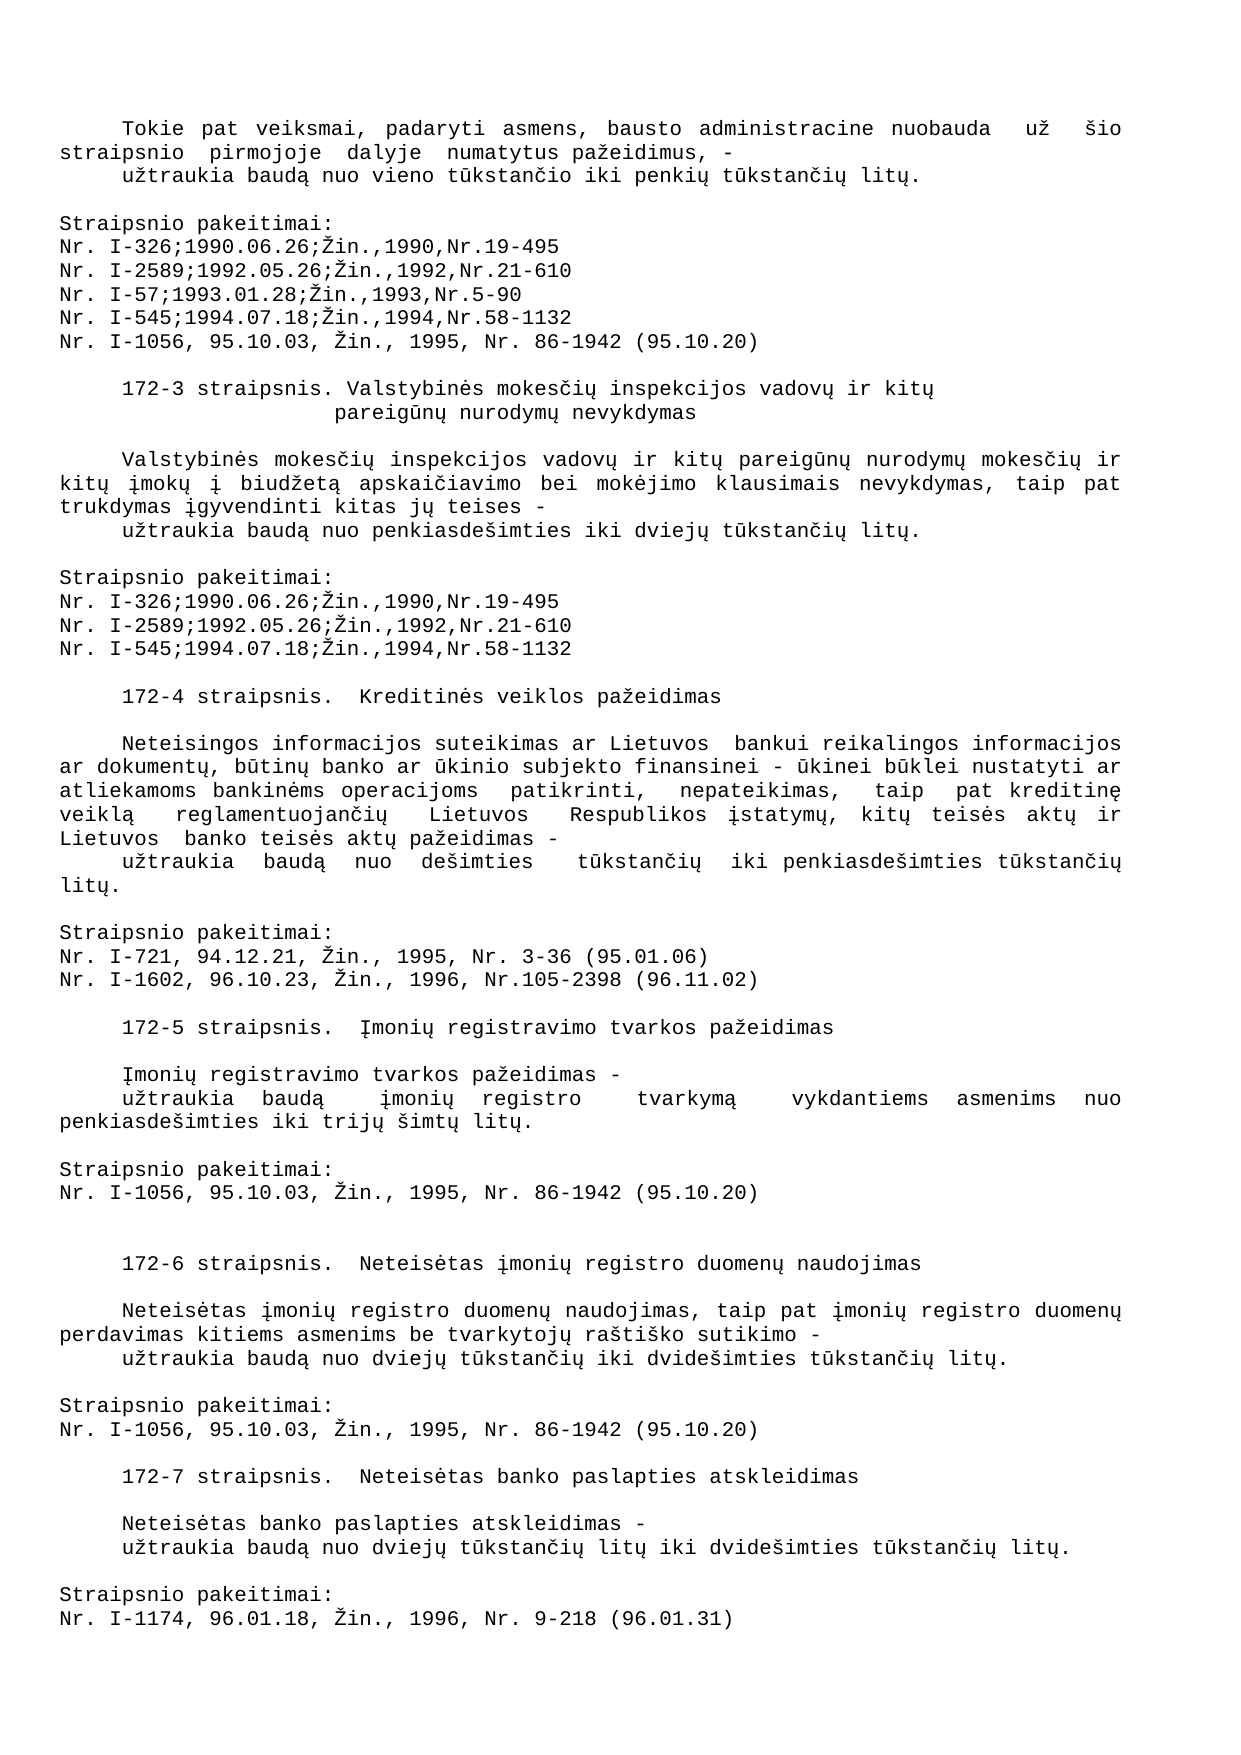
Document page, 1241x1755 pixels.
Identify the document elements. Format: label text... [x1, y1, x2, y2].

text užtraukia baudą nuo vieno tūkstančio iki penkių tūkstančių litų. [59, 165, 1122, 189]
text Nr. I-326;1990.06.26;Žin.,1990,Nr.19-495 [59, 591, 1122, 615]
text užtraukia baudą įmonių registro tvarkymą vykdantiems asmenims nuo penkiasdešimties iki trijų šimtų litų. [59, 1088, 1122, 1135]
text Straipsnio pakeitimai: [59, 213, 1122, 236]
text Straipsnio pakeitimai: [59, 567, 1122, 591]
text 172-7 straipsnis. Neteisėtas banko paslapties atskleidimas [59, 1466, 1122, 1489]
text Nr. I-545;1994.07.18;Žin.,1994,Nr.58-1132 [59, 307, 1122, 331]
text užtraukia baudą nuo dviejų tūkstančių litų iki dvidešimties tūkstančių litų. [59, 1537, 1122, 1561]
text Straipsnio pakeitimai: [59, 1395, 1122, 1419]
text 172-4 straipsnis. Kreditinės veiklos pažeidimas [59, 686, 1122, 709]
text pareigūnų nurodymų nevykdymas [59, 402, 1122, 426]
text užtraukia baudą nuo penkiasdešimties iki dviejų tūkstančių litų. [59, 520, 1122, 544]
text Nr. I-721, 94.12.21, Žin., 1995, Nr. 3-36 (95.01.06) [59, 946, 1122, 969]
text Nr. I-1056, 95.10.03, Žin., 1995, Nr. 86-1942 (95.10.20) [59, 1419, 1122, 1442]
text Straipsnio pakeitimai: [59, 1584, 1122, 1608]
text Valstybinės mokesčių inspekcijos vadovų ir kitų pareigūnų nurodymų mokesčių ir kitų įmokų į biudžetą apskaičiavimo bei mokėjimo klausimais nevykdymas, taip pat trukdymas įgyvendinti kitas jų teises - [59, 449, 1122, 520]
text Nr. I-1056, 95.10.03, Žin., 1995, Nr. 86-1942 (95.10.20) [59, 331, 1122, 354]
text 172-6 straipsnis. Neteisėtas įmonių registro duomenų naudojimas [59, 1253, 1122, 1277]
text Neteisingos informacijos suteikimas ar Lietuvos bankui reikalingos informacijos ar dokumentų, būtinų banko ar ūkinio subjekto finansinei - ūkinei būklei nustatyti ar atliekamoms bankinėms operacijoms patikrinti, nepateikimas, taip pat kreditinę veiklą reglamentuojančių Lietuvos Respublikos įstatymų, kitų teisės aktų ir Lietuvos banko teisės aktų pažeidimas - [59, 733, 1122, 851]
text Straipsnio pakeitimai: [59, 1158, 1122, 1182]
text užtraukia baudą nuo dviejų tūkstančių iki dvidešimties tūkstančių litų. [59, 1348, 1122, 1371]
text 172-5 straipsnis. Įmonių registravimo tvarkos pažeidimas [59, 1017, 1122, 1040]
text Nr. I-57;1993.01.28;Žin.,1993,Nr.5-90 [59, 284, 1122, 307]
text Neteisėtas banko paslapties atskleidimas - [59, 1513, 1122, 1537]
text Nr. I-1174, 96.01.18, Žin., 1996, Nr. 9-218 (96.01.31) [59, 1608, 1122, 1631]
text Nr. I-545;1994.07.18;Žin.,1994,Nr.58-1132 [59, 638, 1122, 662]
text Nr. I-1602, 96.10.23, Žin., 1996, Nr.105-2398 (96.11.02) [59, 969, 1122, 993]
text Nr. I-2589;1992.05.26;Žin.,1992,Nr.21-610 [59, 615, 1122, 638]
text 172-3 straipsnis. Valstybinės mokesčių inspekcijos vadovų ir kitų [59, 378, 1122, 402]
text Straipsnio pakeitimai: [59, 922, 1122, 946]
text Nr. I-1056, 95.10.03, Žin., 1995, Nr. 86-1942 (95.10.20) [59, 1182, 1122, 1206]
text užtraukia baudą nuo dešimties tūkstančių iki penkiasdešimties tūkstančių litų. [59, 851, 1122, 898]
text Neteisėtas įmonių registro duomenų naudojimas, taip pat įmonių registro duomenų perdavimas kitiems asmenims be tvarkytojų raštiško sutikimo - [59, 1300, 1122, 1348]
text Nr. I-326;1990.06.26;Žin.,1990,Nr.19-495 [59, 236, 1122, 260]
text Įmonių registravimo tvarkos pažeidimas - [59, 1064, 1122, 1088]
text Tokie pat veiksmai, padaryti asmens, bausto administracine nuobauda už šio straipsnio pirmojoje dalyje numatytus pažeidimus, - [59, 118, 1122, 165]
text Nr. I-2589;1992.05.26;Žin.,1992,Nr.21-610 [59, 260, 1122, 284]
